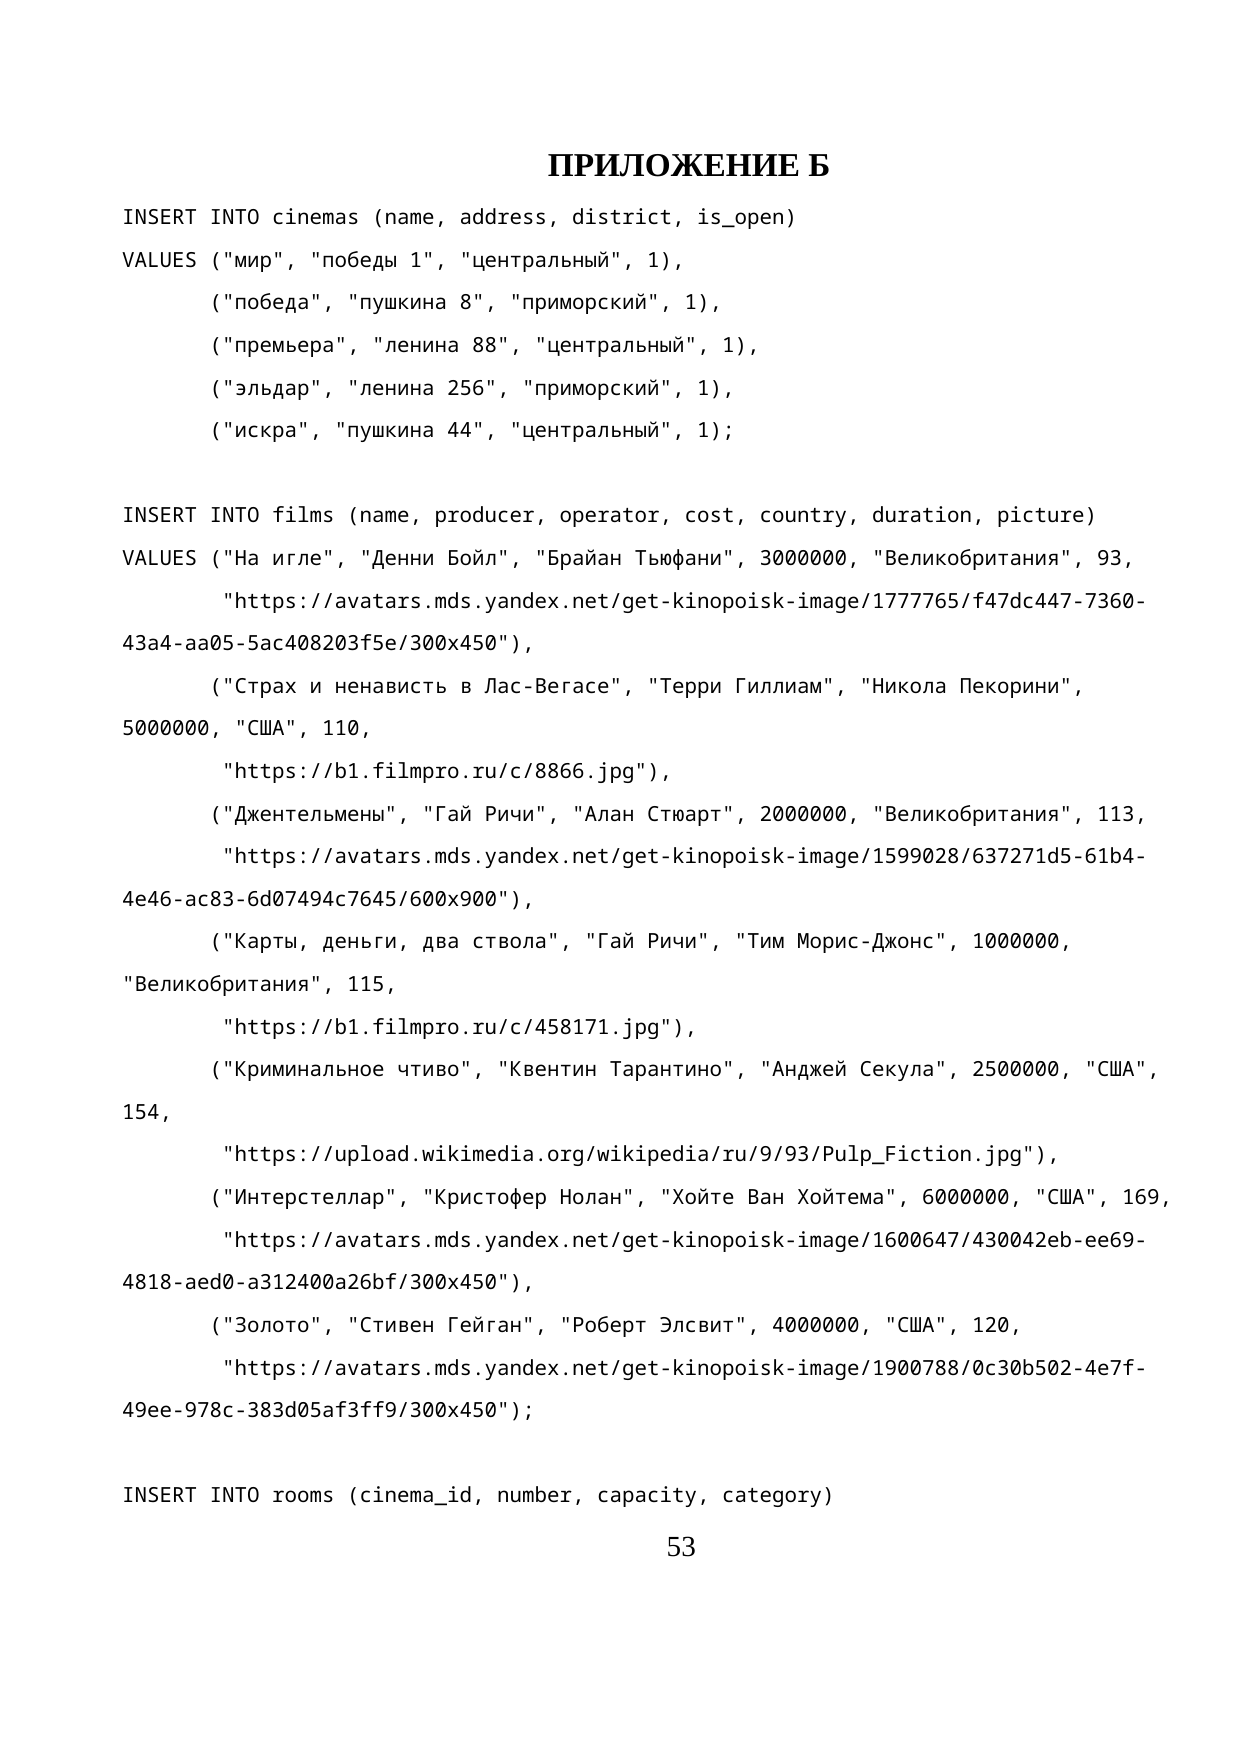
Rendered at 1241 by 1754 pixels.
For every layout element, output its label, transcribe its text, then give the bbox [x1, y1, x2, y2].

text INSERT INTO rooms (cinema_id, number, capacity, category) [122, 1480, 1181, 1509]
text "https://avatars.mds.yandex.net/get-kinopoisk-image/1599028/637271d5-61b4-4e46-ac83-6d07494c7645/600x900"), [122, 841, 1181, 912]
text ("Джентельмены", "Гай Ричи", "Алан Стюарт", 2000000, "Великобритания", 113, [122, 799, 1181, 827]
text ("победа", "пушкина 8", "приморский", 1), [122, 287, 1181, 316]
text ("премьера", "ленина 88", "центральный", 1), [122, 330, 1181, 358]
text ("Страх и ненависть в Лас-Вегасе", "Терри Гиллиам", "Никола Пекорини", 5000000, "США", 110, [122, 671, 1181, 742]
text "https://avatars.mds.yandex.net/get-kinopoisk-image/1777765/f47dc447-7360-43a4-aa05-5ac408203f5e/300x450"), [122, 586, 1181, 657]
text "https://avatars.mds.yandex.net/get-kinopoisk-image/1900788/0c30b502-4e7f-49ee-978c-383d05af3ff9/300x450"); [122, 1353, 1181, 1424]
subtitle ПРИЛОЖЕНИЕ Б [159, 145, 1181, 183]
text "https://avatars.mds.yandex.net/get-kinopoisk-image/1600647/430042eb-ee69-4818-aed0-a312400a26bf/300x450"), [122, 1225, 1181, 1296]
text ("Карты, деньги, два ствола", "Гай Ричи", "Тим Морис-Джонс", 1000000, "Великобритания", 115, [122, 927, 1181, 998]
text ("искра", "пушкина 44", "центральный", 1); [122, 415, 1181, 444]
text ("Золото", "Стивен Гейган", "Роберт Элсвит", 4000000, "США", 120, [122, 1310, 1181, 1338]
text ("Интерстеллар", "Кристофер Нолан", "Хойте Ван Хойтема", 6000000, "США", 169, [122, 1182, 1181, 1211]
text INSERT INTO cinemas (name, address, district, is_open) [122, 202, 1181, 231]
text ("Криминальное чтиво", "Квентин Тарантино", "Анджей Секула", 2500000, "США", 154, [122, 1054, 1181, 1125]
text "https://b1.filmpro.ru/c/458171.jpg"), [122, 1012, 1181, 1040]
text INSERT INTO films (name, producer, operator, cost, country, duration, picture) [122, 501, 1181, 529]
text VALUES ("На игле", "Денни Бойл", "Брайан Тьюфани", 3000000, "Великобритания", 93, [122, 543, 1181, 572]
text ("эльдар", "ленина 256", "приморский", 1), [122, 373, 1181, 401]
text VALUES ("мир", "победы 1", "центральный", 1), [122, 245, 1181, 273]
text "https://b1.filmpro.ru/c/8866.jpg"), [122, 756, 1181, 784]
text "https://upload.wikimedia.org/wikipedia/ru/9/93/Pulp_Fiction.jpg"), [122, 1139, 1181, 1168]
